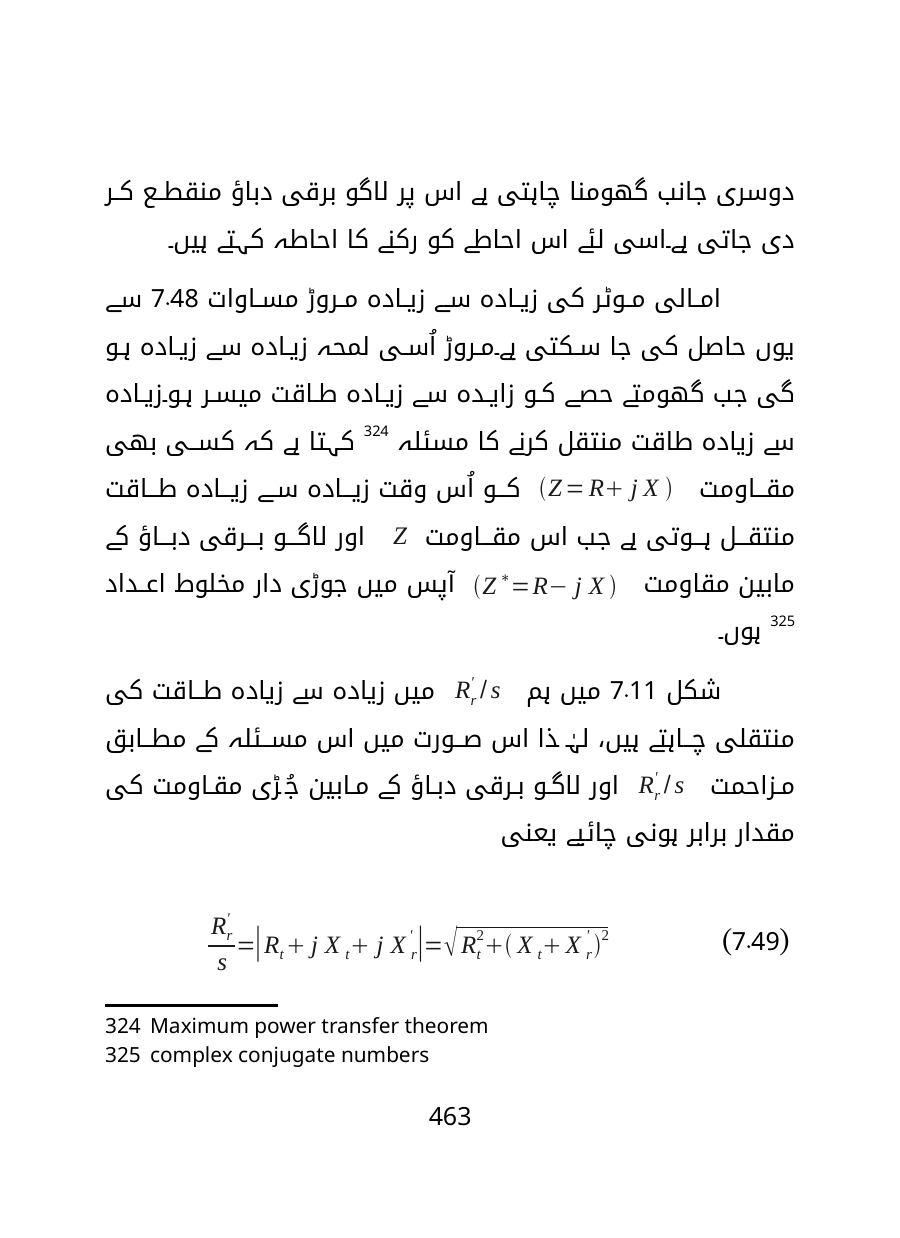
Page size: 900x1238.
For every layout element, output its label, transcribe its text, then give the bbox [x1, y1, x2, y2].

text Maximum power transfer theorem [105, 1012, 795, 1040]
table_header (7.49) [702, 904, 795, 994]
text شکل 7.11 میں ہم میں زیادہ سے زیادہ طاقت کی منتقلی چاہتے ہیں، لہٰذا اس صورت میں اس مسئلہ کے مطابق مزاحمت اور لاگو برقی دباؤ کے مابین جُڑی مقاومت کی مقدار برابر ہونی چائیے یعنی [105, 667, 795, 857]
text complex conjugate numbers [105, 1040, 795, 1068]
text امالی موٹر کی زیادہ سے زیادہ مروڑ مساوات 7.48 سے یوں حاصل کی جا سکتی ہے۔مروڑ اُسی لمحہ زیادہ سے زیادہ ہو گی جب گھومتے حصے کو زایدہ سے زیادہ طاقت میسر ہو۔زیادہ سے زیادہ طاقت منتقل کرنے کا مسئلہ کہتا ہے کہ کسی بھی مقاومت کو اُس وقت زیادہ سے زیادہ طاقت منتقل ہوتی ہے جب اس مقاومت اور لاگو برقی دباؤ کے مابین مقاومت آپس میں جوڑی دار مخلوط اعداد ہوں۔ [105, 276, 795, 655]
table_header [105, 904, 702, 994]
text دوسری جانب گھومنا چاہتی ہے اس پر لاگو برقی دباؤ منقطع کر دی جاتی ہے۔اسی لئے اس احاطے کو رکنے کا احاطہ کہتے ہیں۔ [105, 168, 795, 263]
